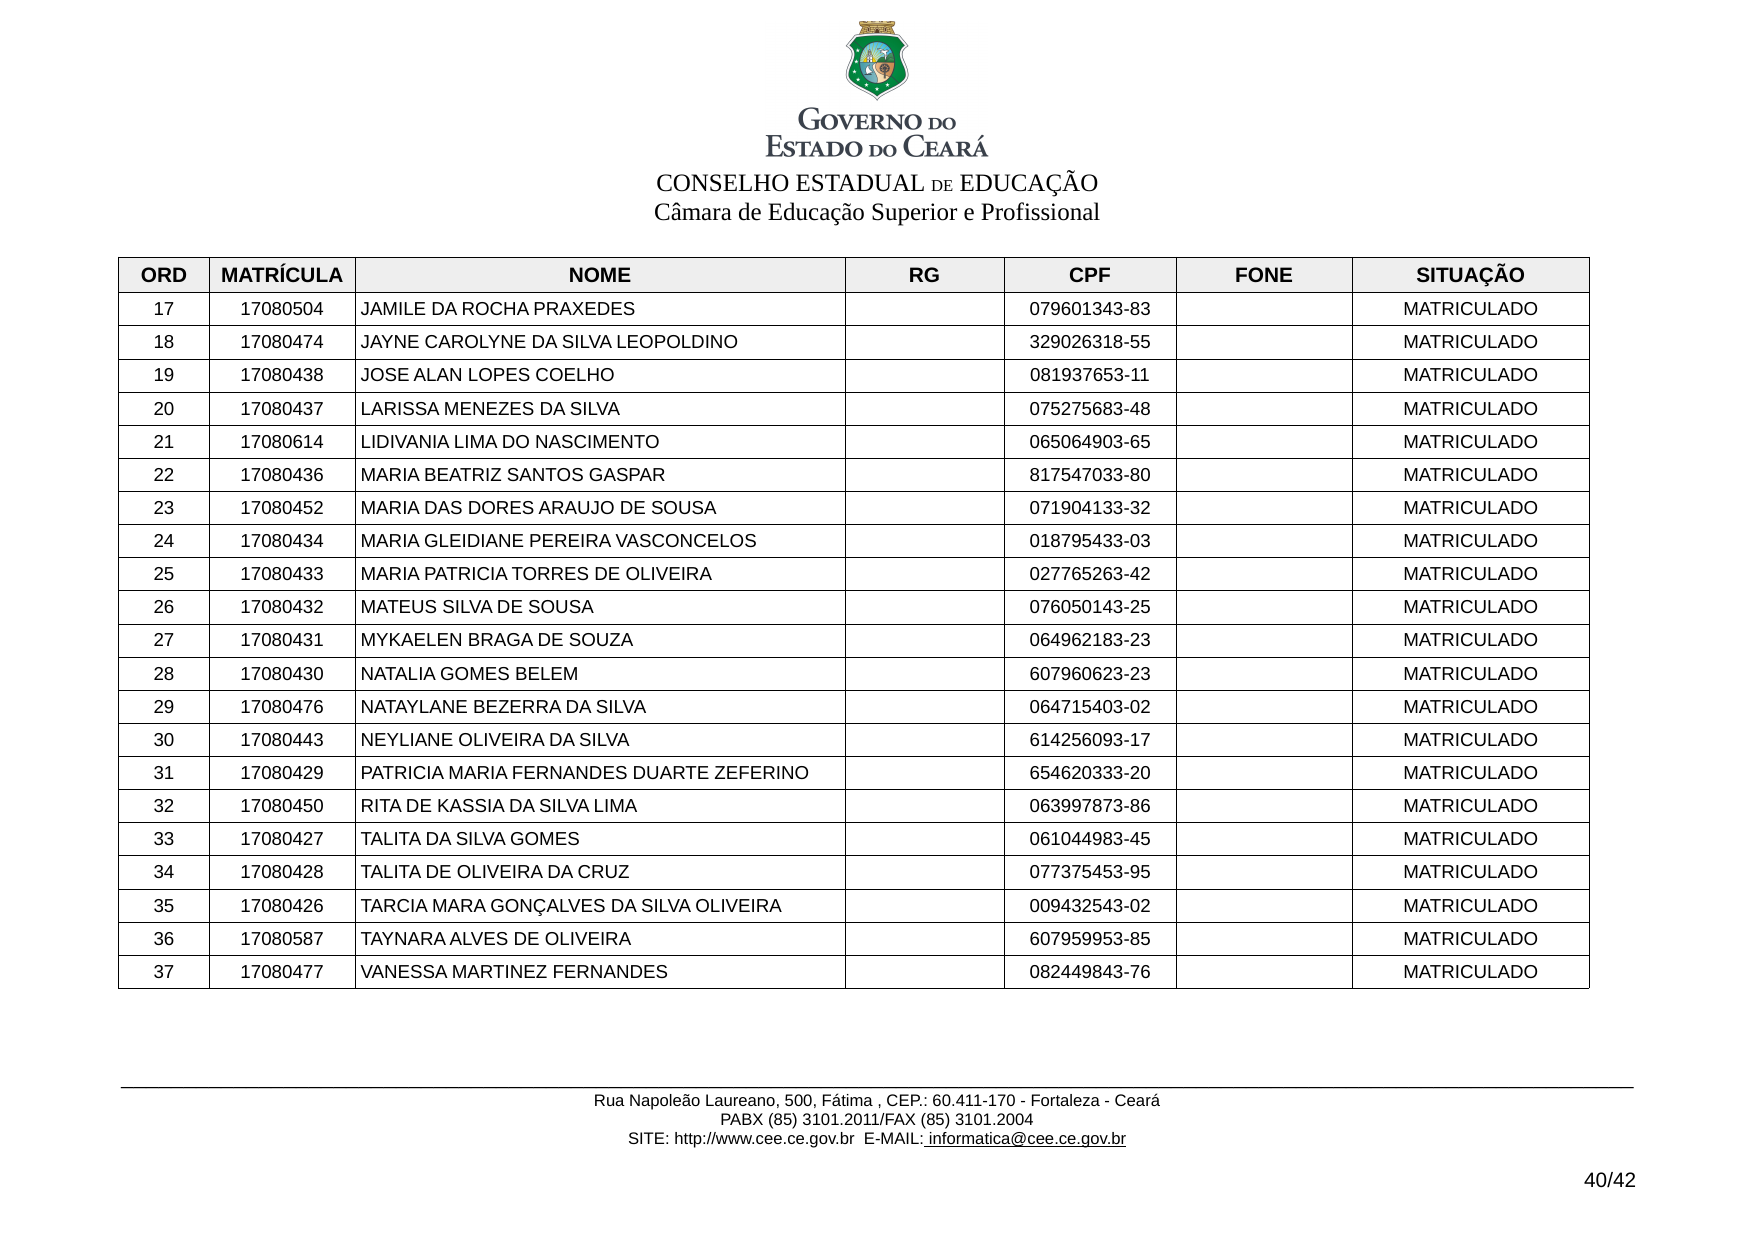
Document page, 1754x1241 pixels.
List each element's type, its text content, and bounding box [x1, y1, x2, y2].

table_cell 17080436 [210, 459, 355, 491]
table_cell JAMILE DA ROCHA PRAXEDES [356, 293, 845, 325]
table_cell NATALIA GOMES BELEM [356, 658, 845, 690]
table_cell [1177, 658, 1352, 690]
table_cell PATRICIA MARIA FERNANDES DUARTE ZEFERINO [356, 757, 845, 789]
table_cell 654620333-20 [1005, 757, 1176, 789]
table_cell MATRICULADO [1353, 558, 1589, 590]
table_header 29 [119, 691, 209, 723]
table_cell 17080452 [210, 492, 355, 524]
table_cell [846, 956, 1004, 988]
table_cell 329026318-55 [1005, 326, 1176, 358]
table_cell TALITA DE OLIVEIRA DA CRUZ [356, 856, 845, 888]
table_cell [846, 293, 1004, 325]
table_cell MATRICULADO [1353, 293, 1589, 325]
table_cell MATRICULADO [1353, 360, 1589, 392]
table_cell [1177, 625, 1352, 657]
table_header RG [846, 258, 1004, 292]
table_cell MATRICULADO [1353, 525, 1589, 557]
table_cell 064962183-23 [1005, 625, 1176, 657]
table_cell MATRICULADO [1353, 923, 1589, 955]
table_cell 28 [119, 658, 209, 690]
table_cell [1177, 956, 1352, 988]
table_cell MATRICULADO [1353, 724, 1589, 756]
table_cell 614256093-17 [1005, 724, 1176, 756]
table_cell 18 [119, 326, 209, 358]
table_cell [846, 625, 1004, 657]
table_cell 076050143-25 [1005, 591, 1176, 623]
table_header NOME [356, 258, 845, 292]
table_cell 061044983-45 [1005, 823, 1176, 855]
table_cell 607959953-85 [1005, 923, 1176, 955]
table_cell TARCIA MARA GONÇALVES DA SILVA OLIVEIRA [356, 890, 845, 922]
table_cell MYKAELEN BRAGA DE SOUZA [356, 625, 845, 657]
table_cell 20 [119, 393, 209, 425]
table_cell 24 [119, 525, 209, 557]
table_cell 21 [119, 426, 209, 458]
table_cell MATRICULADO [1353, 426, 1589, 458]
table_cell 17080474 [210, 326, 355, 358]
table_cell 36 [119, 923, 209, 955]
table_cell 35 [119, 890, 209, 922]
table_header MATRÍCULA [210, 258, 355, 292]
table_cell 079601343-83 [1005, 293, 1176, 325]
table_cell 17080434 [210, 525, 355, 557]
table_cell MATRICULADO [1353, 790, 1589, 822]
table_cell MATRICULADO [1353, 658, 1589, 690]
table_cell MATRICULADO [1353, 459, 1589, 491]
table_header 064715403-02 [1005, 691, 1176, 723]
table_cell [1177, 890, 1352, 922]
table_cell [1177, 790, 1352, 822]
table_cell MATRICULADO [1353, 393, 1589, 425]
table_cell [846, 492, 1004, 524]
table_cell [1177, 393, 1352, 425]
table_cell [846, 658, 1004, 690]
table_cell JAYNE CAROLYNE DA SILVA LEOPOLDINO [356, 326, 845, 358]
table_cell MATRICULADO [1353, 591, 1589, 623]
table_cell [846, 856, 1004, 888]
table_cell [846, 823, 1004, 855]
table_cell [1177, 525, 1352, 557]
table_cell 817547033-80 [1005, 459, 1176, 491]
table_cell 077375453-95 [1005, 856, 1176, 888]
table_cell [1177, 856, 1352, 888]
table_header ORD [119, 258, 209, 292]
table_cell [1177, 426, 1352, 458]
table_cell [846, 923, 1004, 955]
table_cell [846, 724, 1004, 756]
table_cell 32 [119, 790, 209, 822]
table_cell 30 [119, 724, 209, 756]
table_cell MARIA PATRICIA TORRES DE OLIVEIRA [356, 558, 845, 590]
table_cell [1177, 360, 1352, 392]
table_cell 17080429 [210, 757, 355, 789]
table_cell [846, 459, 1004, 491]
table_cell JOSE ALAN LOPES COELHO [356, 360, 845, 392]
table_cell [1177, 293, 1352, 325]
table_cell RITA DE KASSIA DA SILVA LIMA [356, 790, 845, 822]
table_cell [846, 360, 1004, 392]
table_cell MATRICULADO [1353, 757, 1589, 789]
table_cell [1177, 724, 1352, 756]
table_cell [846, 757, 1004, 789]
table_cell 607960623-23 [1005, 658, 1176, 690]
table_cell 17080426 [210, 890, 355, 922]
table_header SITUAÇÃO [1353, 258, 1589, 292]
table_cell [846, 525, 1004, 557]
table_cell [846, 326, 1004, 358]
table_cell [1177, 326, 1352, 358]
table_cell 25 [119, 558, 209, 590]
table_header 17080476 [210, 691, 355, 723]
table_header MATRICULADO [1353, 691, 1589, 723]
table_cell MARIA GLEIDIANE PEREIRA VASCONCELOS [356, 525, 845, 557]
table_cell MATRICULADO [1353, 492, 1589, 524]
table_cell 17080587 [210, 923, 355, 955]
table_cell [1177, 591, 1352, 623]
table_cell [1177, 459, 1352, 491]
table_cell [1177, 492, 1352, 524]
table_cell 065064903-65 [1005, 426, 1176, 458]
table_cell 081937653-11 [1005, 360, 1176, 392]
table_cell 17080477 [210, 956, 355, 988]
table_cell 17080504 [210, 293, 355, 325]
table_cell MATEUS SILVA DE SOUSA [356, 591, 845, 623]
table_cell 17080431 [210, 625, 355, 657]
table_cell 26 [119, 591, 209, 623]
table_cell 17080437 [210, 393, 355, 425]
table_cell 22 [119, 459, 209, 491]
table_cell 063997873-86 [1005, 790, 1176, 822]
table_cell TAYNARA ALVES DE OLIVEIRA [356, 923, 845, 955]
table_cell 17080443 [210, 724, 355, 756]
table_cell [846, 558, 1004, 590]
table_header [1177, 691, 1352, 723]
table_cell LIDIVANIA LIMA DO NASCIMENTO [356, 426, 845, 458]
table_cell [846, 790, 1004, 822]
table_cell 17080450 [210, 790, 355, 822]
table_cell MATRICULADO [1353, 823, 1589, 855]
table_cell 17080428 [210, 856, 355, 888]
table_cell 19 [119, 360, 209, 392]
table_cell [846, 890, 1004, 922]
table_cell TALITA DA SILVA GOMES [356, 823, 845, 855]
table_cell 34 [119, 856, 209, 888]
table_cell [846, 591, 1004, 623]
table_header [846, 691, 1004, 723]
table_cell [1177, 558, 1352, 590]
table_header FONE [1177, 258, 1352, 292]
table_header CPF [1005, 258, 1176, 292]
table_cell MATRICULADO [1353, 956, 1589, 988]
table_cell MATRICULADO [1353, 856, 1589, 888]
table_cell 009432543-02 [1005, 890, 1176, 922]
table_cell 27 [119, 625, 209, 657]
table_cell 018795433-03 [1005, 525, 1176, 557]
table_cell 17080427 [210, 823, 355, 855]
table_cell 17 [119, 293, 209, 325]
table_cell 17080438 [210, 360, 355, 392]
table_cell 33 [119, 823, 209, 855]
table_cell 17080433 [210, 558, 355, 590]
table_cell 027765263-42 [1005, 558, 1176, 590]
table_cell 17080432 [210, 591, 355, 623]
table_cell MATRICULADO [1353, 326, 1589, 358]
picture [765, 21, 989, 157]
table_cell [1177, 757, 1352, 789]
table_cell 071904133-32 [1005, 492, 1176, 524]
table_cell 17080430 [210, 658, 355, 690]
table_cell [1177, 823, 1352, 855]
table_cell 082449843-76 [1005, 956, 1176, 988]
table_cell [846, 426, 1004, 458]
table_cell 17080614 [210, 426, 355, 458]
table_cell NEYLIANE OLIVEIRA DA SILVA [356, 724, 845, 756]
table_cell 31 [119, 757, 209, 789]
table_cell 075275683-48 [1005, 393, 1176, 425]
table_cell [1177, 923, 1352, 955]
table_cell MATRICULADO [1353, 625, 1589, 657]
table_cell MATRICULADO [1353, 890, 1589, 922]
table_cell MARIA BEATRIZ SANTOS GASPAR [356, 459, 845, 491]
table_cell LARISSA MENEZES DA SILVA [356, 393, 845, 425]
table_cell MARIA DAS DORES ARAUJO DE SOUSA [356, 492, 845, 524]
table_cell 37 [119, 956, 209, 988]
table_cell VANESSA MARTINEZ FERNANDES [356, 956, 845, 988]
table_cell [846, 393, 1004, 425]
table_header NATAYLANE BEZERRA DA SILVA [356, 691, 845, 723]
table_cell 23 [119, 492, 209, 524]
